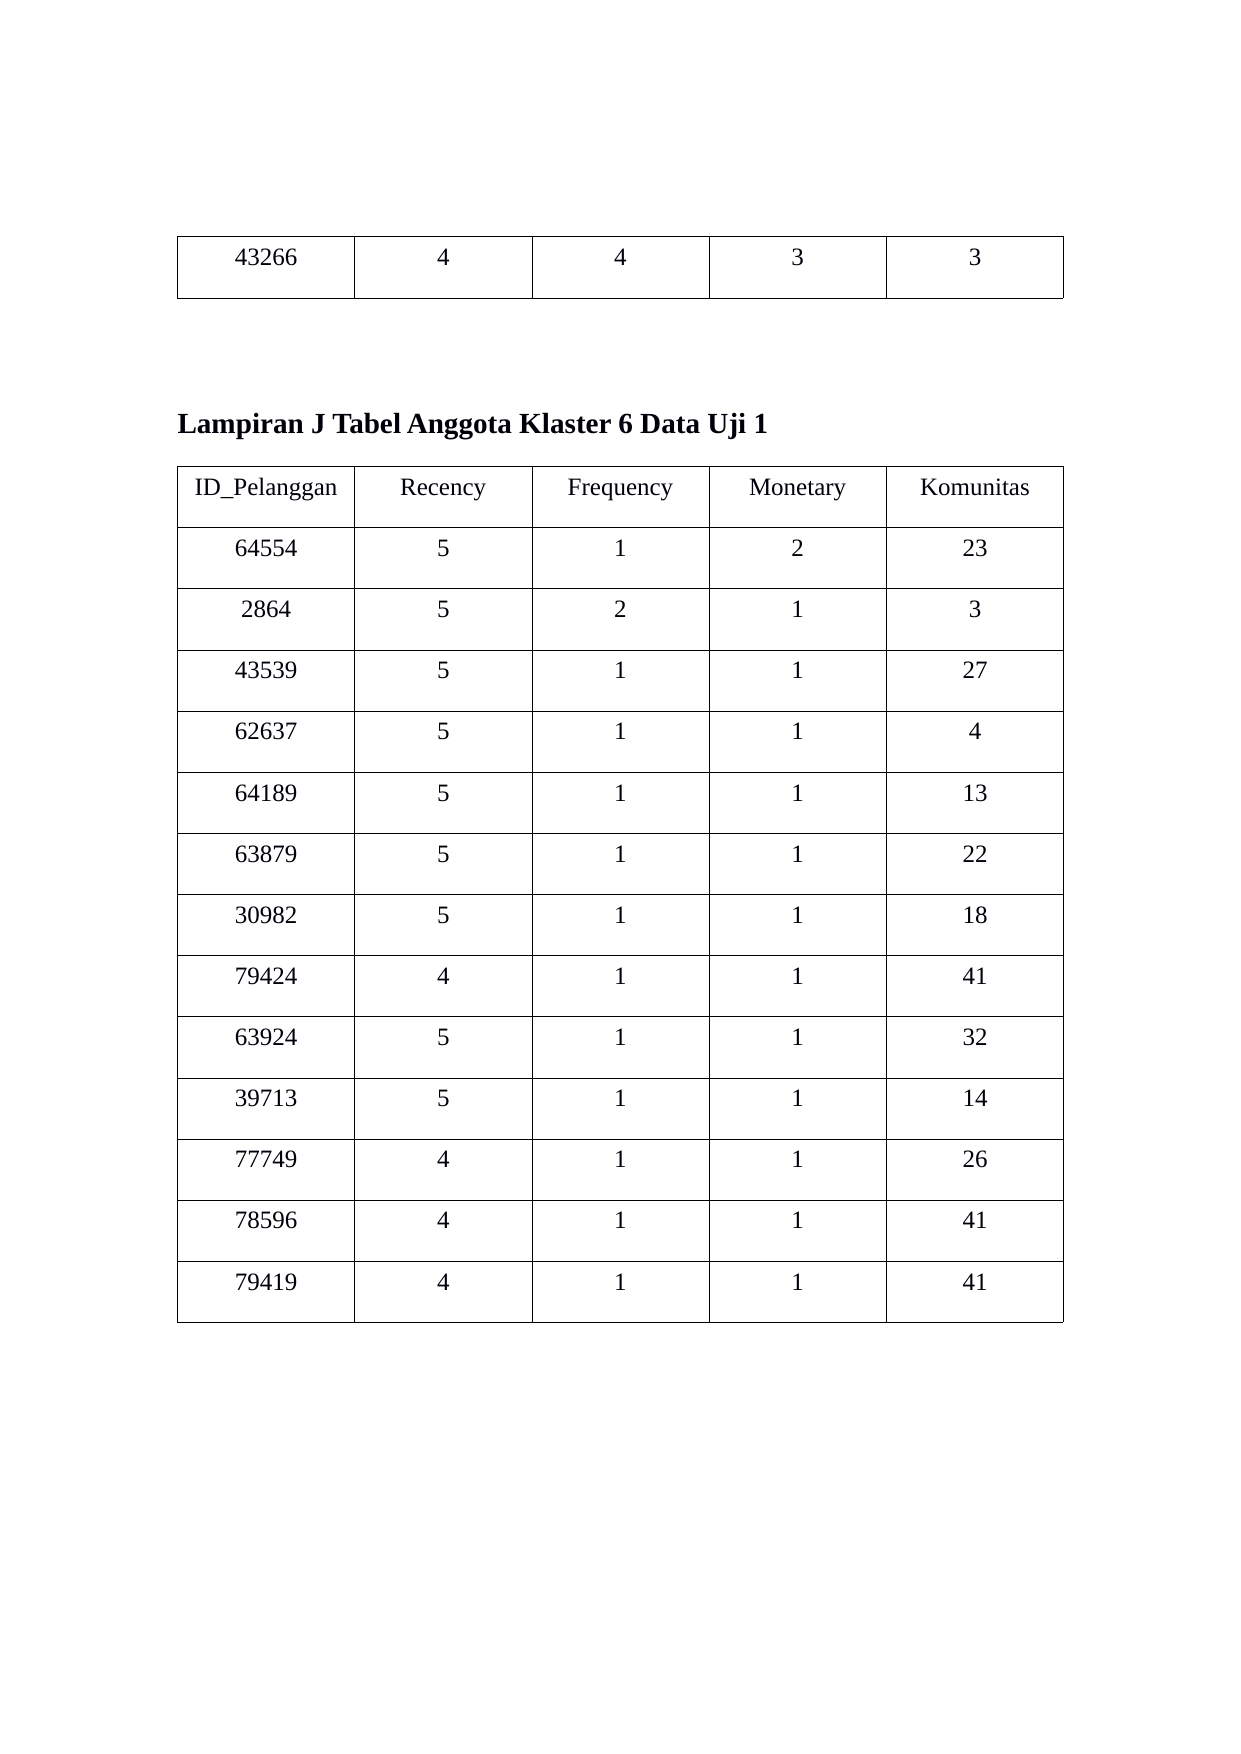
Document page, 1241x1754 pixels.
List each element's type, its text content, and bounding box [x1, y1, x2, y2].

table_cell 77749 [178, 1140, 354, 1200]
table_cell 1 [710, 712, 886, 772]
table_cell 27 [887, 651, 1063, 711]
table_cell 63879 [178, 834, 354, 894]
table_cell 3 [887, 589, 1063, 649]
table_cell 5 [355, 712, 532, 772]
table_cell 1 [710, 1079, 886, 1139]
table_cell 64554 [178, 528, 354, 588]
table_cell 1 [710, 1262, 886, 1322]
table_cell 64189 [178, 773, 354, 833]
table_header Recency [355, 467, 532, 527]
table_cell 4 [533, 237, 709, 297]
table_cell 14 [887, 1079, 1063, 1139]
table_cell 1 [533, 1262, 709, 1322]
table_cell 1 [710, 651, 886, 711]
table_header ID_Pelanggan [178, 467, 354, 527]
table_cell 2 [533, 589, 709, 649]
table_cell 1 [710, 834, 886, 894]
table_cell 4 [355, 237, 532, 297]
subtitle Lampiran J Tabel Anggota Klaster 6 Data Uji 1 [177, 407, 1063, 440]
table_cell 39713 [178, 1079, 354, 1139]
table_cell 1 [710, 1140, 886, 1200]
table_cell 1 [533, 712, 709, 772]
table_cell 4 [355, 1201, 532, 1261]
table_cell 18 [887, 895, 1063, 955]
table_cell 1 [533, 1017, 709, 1077]
table_cell 2 [710, 528, 886, 588]
table_cell 4 [887, 712, 1063, 772]
table_cell 5 [355, 834, 532, 894]
table_cell 1 [710, 895, 886, 955]
table_cell 22 [887, 834, 1063, 894]
table_cell 5 [355, 651, 532, 711]
table_cell 1 [533, 651, 709, 711]
table_cell 1 [533, 1201, 709, 1261]
table_cell 32 [887, 1017, 1063, 1077]
table_cell 1 [710, 589, 886, 649]
table_header Frequency [533, 467, 709, 527]
table_cell 1 [533, 773, 709, 833]
table_header Komunitas [887, 467, 1063, 527]
table_cell 63924 [178, 1017, 354, 1077]
table_cell 5 [355, 589, 532, 649]
table_cell 1 [533, 834, 709, 894]
table_cell 1 [533, 1140, 709, 1200]
table_cell 1 [710, 1017, 886, 1077]
table_cell 1 [533, 895, 709, 955]
table_cell 4 [355, 956, 532, 1016]
table_cell 26 [887, 1140, 1063, 1200]
table_cell 5 [355, 1017, 532, 1077]
table_cell 5 [355, 528, 532, 588]
table_cell 4 [355, 1140, 532, 1200]
table_cell 79424 [178, 956, 354, 1016]
table_cell 43539 [178, 651, 354, 711]
table_cell 5 [355, 773, 532, 833]
table_cell 62637 [178, 712, 354, 772]
table_cell 43266 [178, 237, 354, 297]
table_cell 2864 [178, 589, 354, 649]
table_cell 3 [710, 237, 886, 297]
table_cell 79419 [178, 1262, 354, 1322]
table_cell 41 [887, 1262, 1063, 1322]
table_cell 1 [710, 956, 886, 1016]
table_cell 23 [887, 528, 1063, 588]
table_cell 4 [355, 1262, 532, 1322]
table_cell 78596 [178, 1201, 354, 1261]
table_cell 41 [887, 956, 1063, 1016]
table_cell 30982 [178, 895, 354, 955]
table_cell 1 [533, 528, 709, 588]
table_cell 1 [710, 1201, 886, 1261]
table_cell 3 [887, 237, 1063, 297]
table_header Monetary [710, 467, 886, 527]
table_cell 5 [355, 1079, 532, 1139]
table_cell 13 [887, 773, 1063, 833]
table_cell 41 [887, 1201, 1063, 1261]
table_cell 1 [533, 1079, 709, 1139]
table_cell 5 [355, 895, 532, 955]
table_cell 1 [710, 773, 886, 833]
table_cell 1 [533, 956, 709, 1016]
